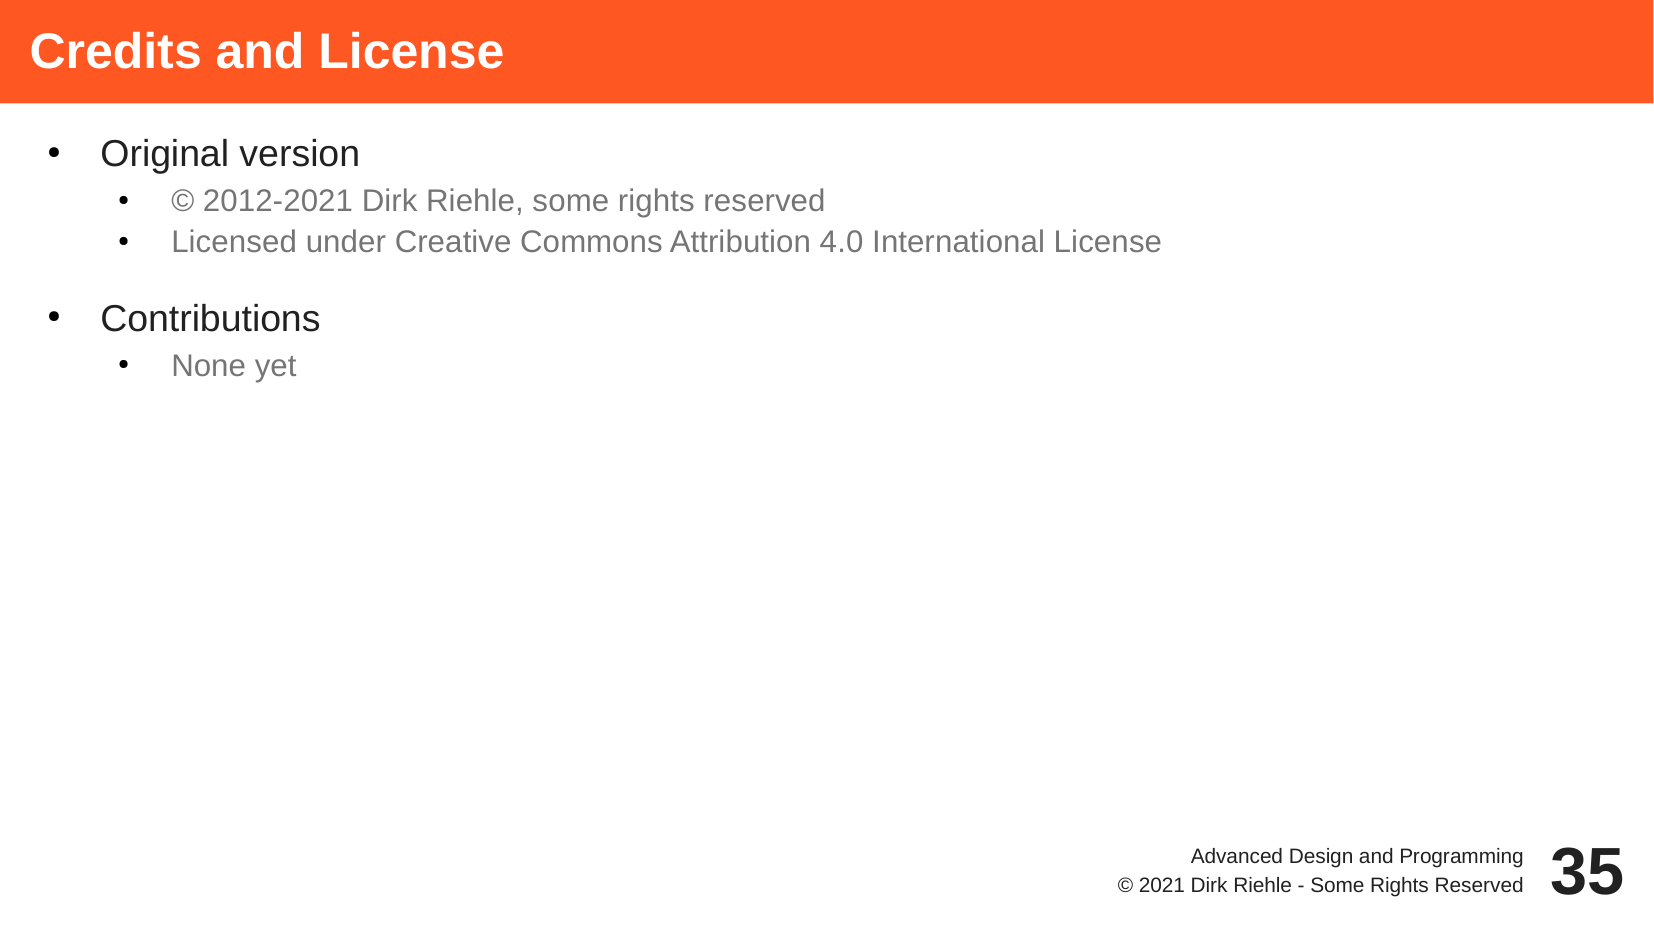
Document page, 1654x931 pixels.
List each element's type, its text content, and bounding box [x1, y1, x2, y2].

list Original version © 2012-2021 Dirk Riehle, some rights reserved Licensed under Creative Commons Attribution 4.0 International License Contributions None yet [29, 132, 1625, 813]
title Credits and License [0, 0, 1654, 104]
